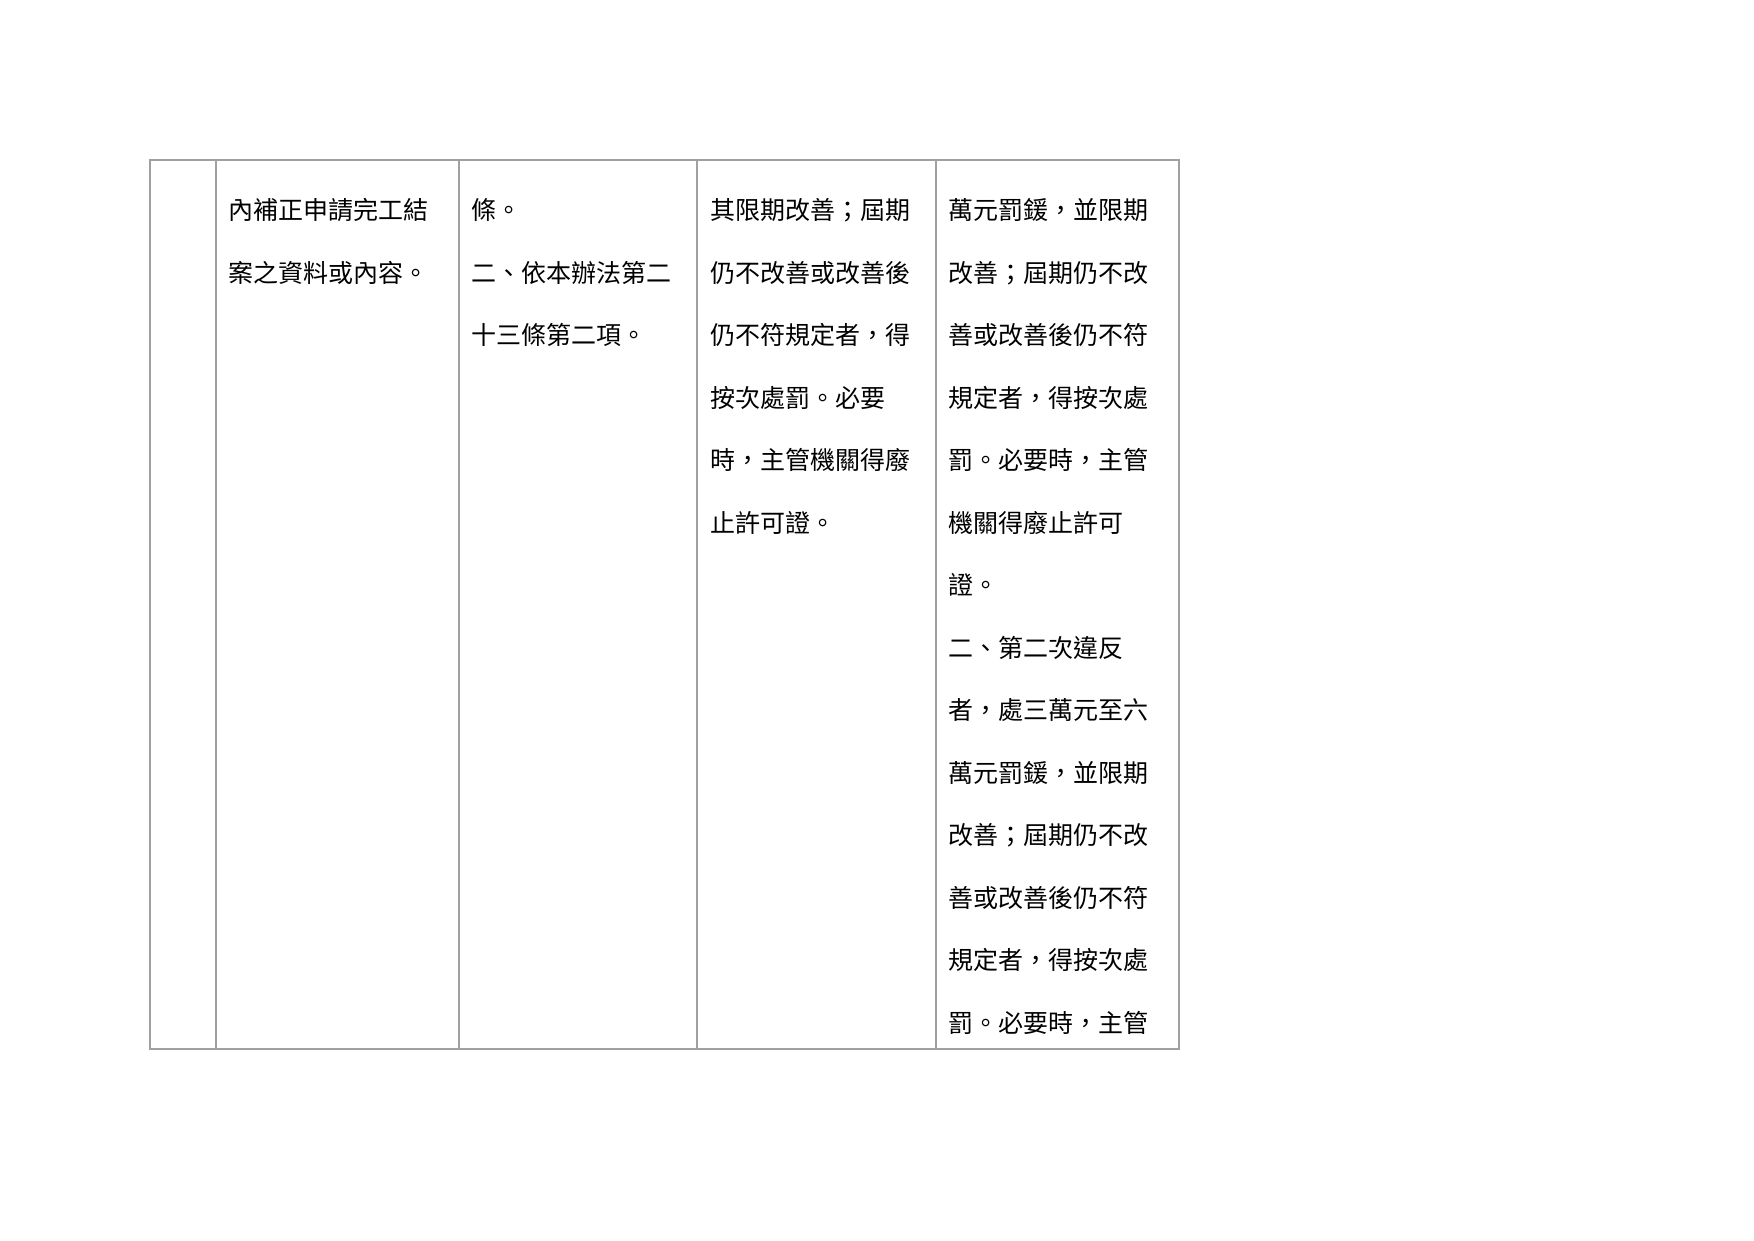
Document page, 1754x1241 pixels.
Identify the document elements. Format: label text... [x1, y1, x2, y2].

table_cell 內補正申請完工結案之資料或內容。 [217, 161, 458, 1048]
table_cell 萬元罰鍰，並限期改善；屆期仍不改善或改善後仍不符規定者，得按次處罰。必要時，主管機關得廢止許可證。 二、第二次違反者，處三萬元至六萬元罰鍰，並限期改善；屆期仍不改善或改善後仍不符規定者，得按次處罰。必要時，主管 [937, 161, 1178, 1048]
table_cell 條。 二、依本辦法第二十三條第二項。 [460, 161, 696, 1048]
table_cell 其限期改善；屆期仍不改善或改善後仍不符規定者，得按次處罰。必要時，主管機關得廢止許可證。 [698, 161, 935, 1048]
table_cell [151, 161, 215, 1048]
